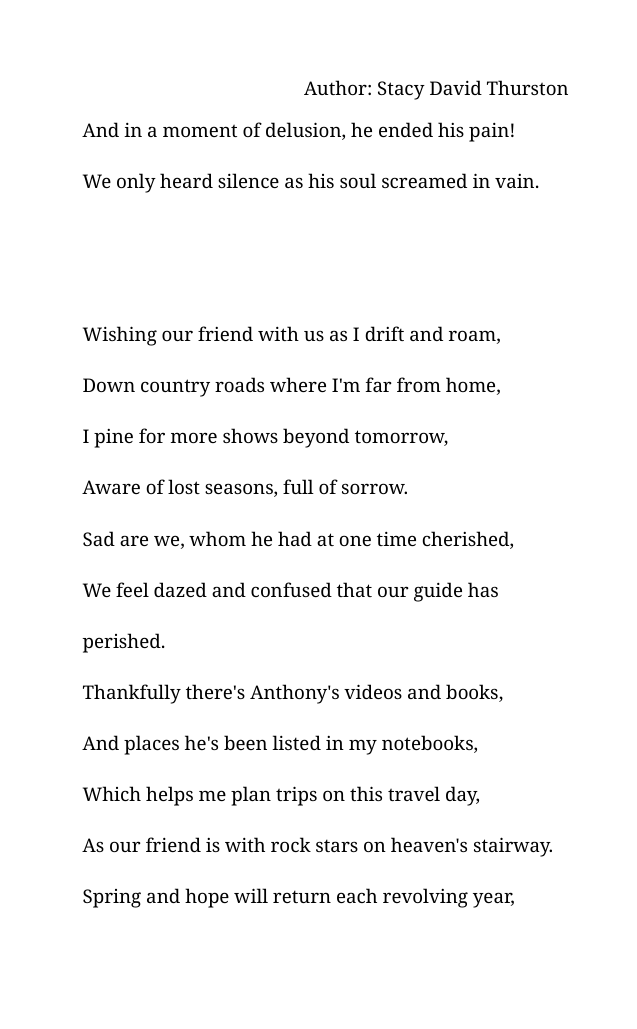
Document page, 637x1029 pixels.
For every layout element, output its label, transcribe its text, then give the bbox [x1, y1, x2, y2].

text As our friend is with rock stars on heaven's stairway. [82, 832, 568, 858]
text Which helps me plan trips on this travel day, [82, 781, 568, 807]
text And places he's been listed in my notebooks, [82, 730, 568, 756]
text Thankfully there's Anthony's videos and books, [82, 679, 568, 704]
text We only heard silence as his soul screamed in vain. [82, 168, 568, 194]
text Wishing our friend with us as I drift and roam, [82, 321, 568, 347]
text We feel dazed and confused that our guide has perished. [82, 577, 568, 653]
text Spring and hope will return each revolving year, [82, 883, 568, 909]
text Aware of lost seasons, full of sorrow. [82, 474, 568, 500]
text Sad are we, whom he had at one time cherished, [82, 526, 568, 551]
text And in a moment of delusion, he ended his pain! [82, 117, 568, 143]
text I pine for more shows beyond tomorrow, [82, 423, 568, 449]
text Down country roads where I'm far from home, [82, 372, 568, 398]
